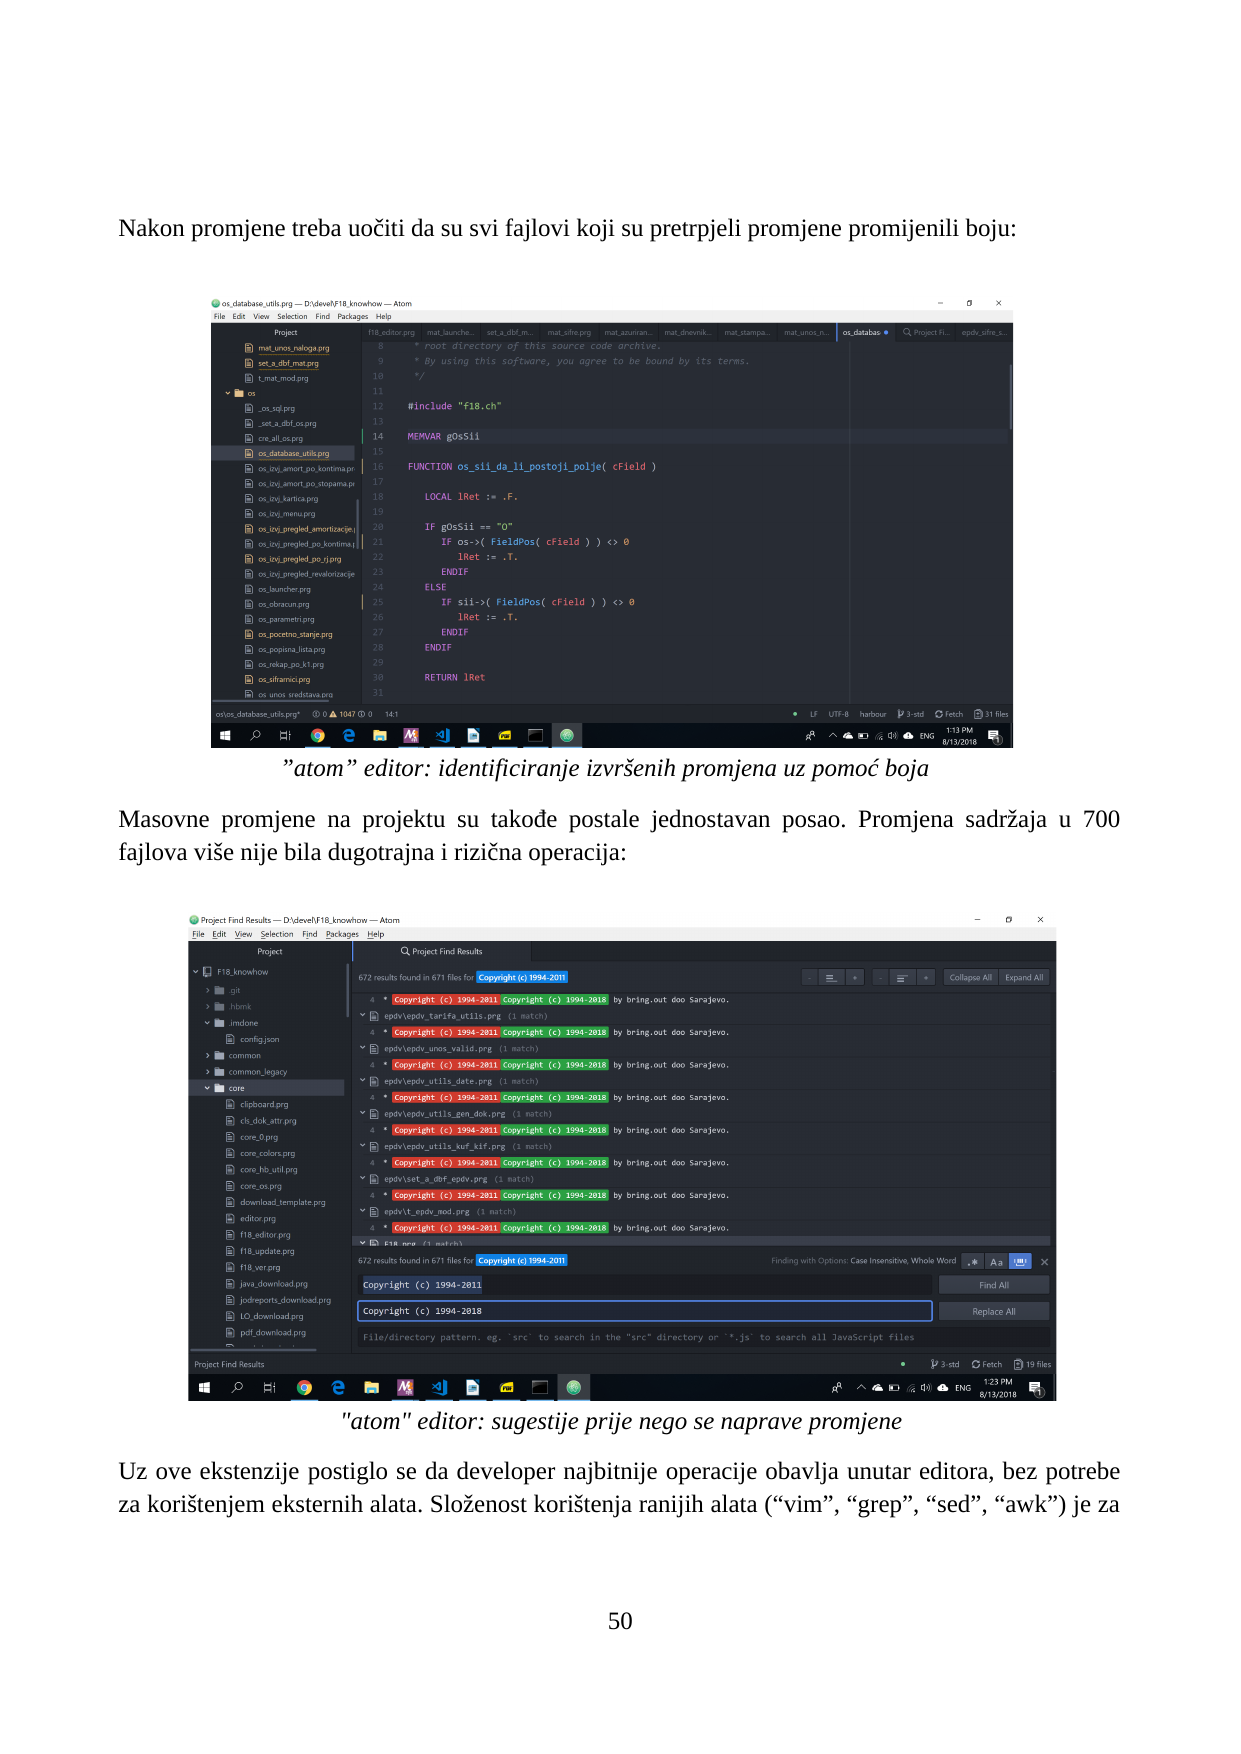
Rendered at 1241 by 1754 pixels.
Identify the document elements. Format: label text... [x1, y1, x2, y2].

text Uz ove ekstenzije postiglo se da developer najbitnije operacije obavlja unutar editora, bez potrebe za korištenjem eksternih alata. Složenost korištenja ranijih alata (“vim”, “grep”, “sed”, “awk”) je za [118, 1456, 1122, 1518]
text Masovne promjene na projektu su takođe postale jednostavan posao. Promjena sadržaja u 700 fajlova više nije bila dugotrajna i rizična operacija: [118, 804, 1122, 866]
text "atom" editor: sugestije prije nego se naprave promjene [188, 1401, 1056, 1435]
picture [188, 912, 1057, 1401]
picture [211, 296, 1014, 748]
text ”atom” editor: identificiranje izvršenih promjena uz pomoć boja [211, 748, 1013, 782]
text Nakon promjene treba uočiti da su svi fajlovi koji su pretrpjeli promjene promijenili boju: [118, 213, 1122, 242]
